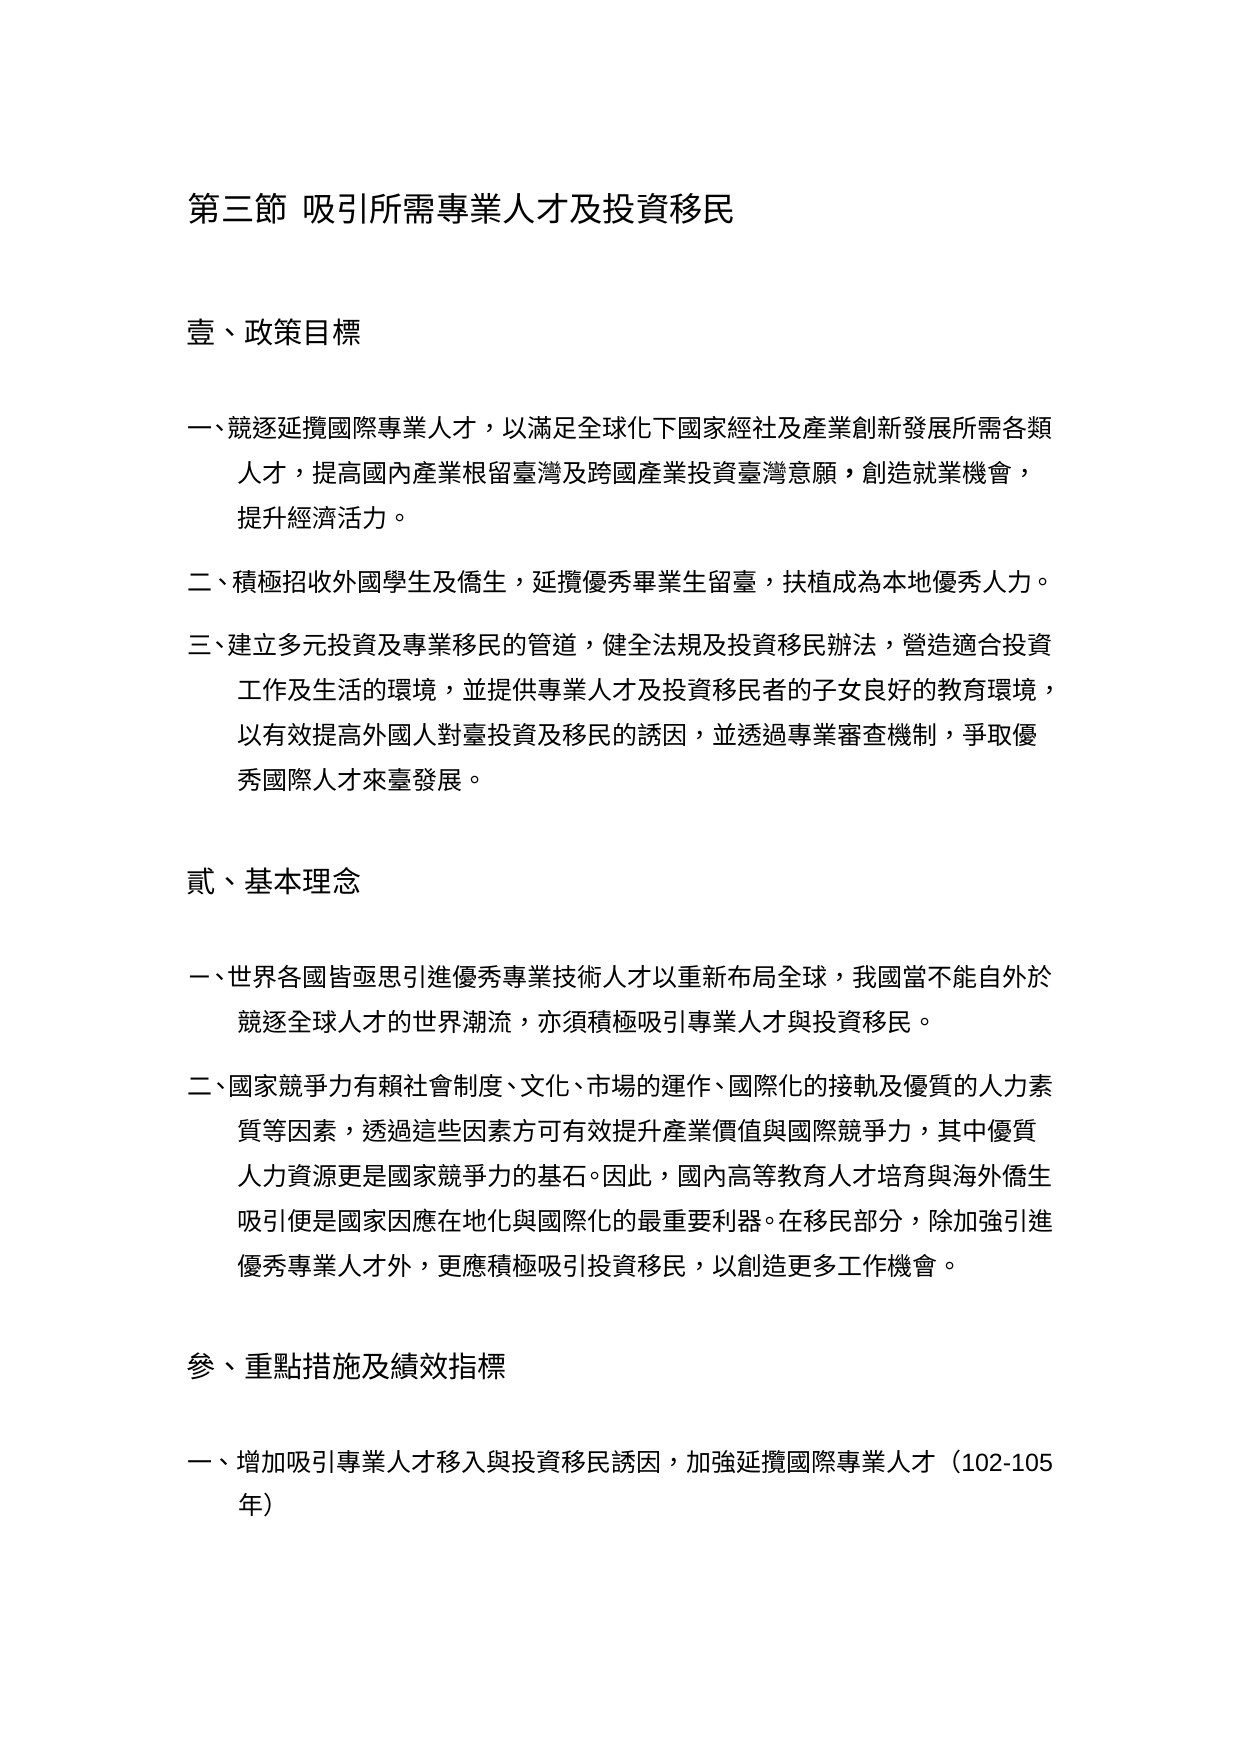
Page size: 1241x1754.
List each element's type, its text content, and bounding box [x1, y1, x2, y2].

text 一、競逐延攬國際專業人才，以滿足全球化下國家經社及產業創新發展所需各類人才，提高國內產業根留臺灣及跨國產業投資臺灣意願，創造就業機會，提升經濟活力。 [187, 408, 1053, 535]
text 貳、基本理念 [186, 842, 1053, 917]
text 一、增加吸引專業人才移入與投資移民誘因，加強延攬國際專業人才（102-105年） [187, 1442, 1053, 1522]
text ㄧ、世界各國皆亟思引進優秀專業技術人才以重新布局全球，我國當不能自外於競逐全球人才的世界潮流，亦須積極吸引專業人才與投資移民。 [187, 957, 1053, 1039]
text 三、建立多元投資及專業移民的管道，健全法規及投資移民辦法，營造適合投資、工作及生活的環境，並提供專業人才及投資移民者的子女良好的教育環境，以有效提高外國人對臺投資及移民的誘因，並透過專業審查機制，爭取優秀國際人才來臺發展。 [187, 625, 1053, 797]
text 二、積極招收外國學生及僑生，延攬優秀畢業生留臺，扶植成為本地優秀人力。 [187, 561, 1053, 599]
subtitle 第三節 吸引所需專業人才及投資移民 [187, 183, 1053, 231]
text 參、重點措施及績效指標 [186, 1327, 1053, 1402]
text 二、國家競爭力有賴社會制度、文化、市場的運作、國際化的接軌及優質的人力素質等因素，透過這些因素方可有效提升產業價值與國際競爭力，其中優質人力資源更是國家競爭力的基石。因此，國內高等教育人才培育與海外僑生吸引便是國家因應在地化與國際化的最重要利器。在移民部分，除加強引進優秀專業人才外，更應積極吸引投資移民，以創造更多工作機會。 [187, 1065, 1053, 1283]
text 壹、政策目標 [186, 293, 1053, 368]
